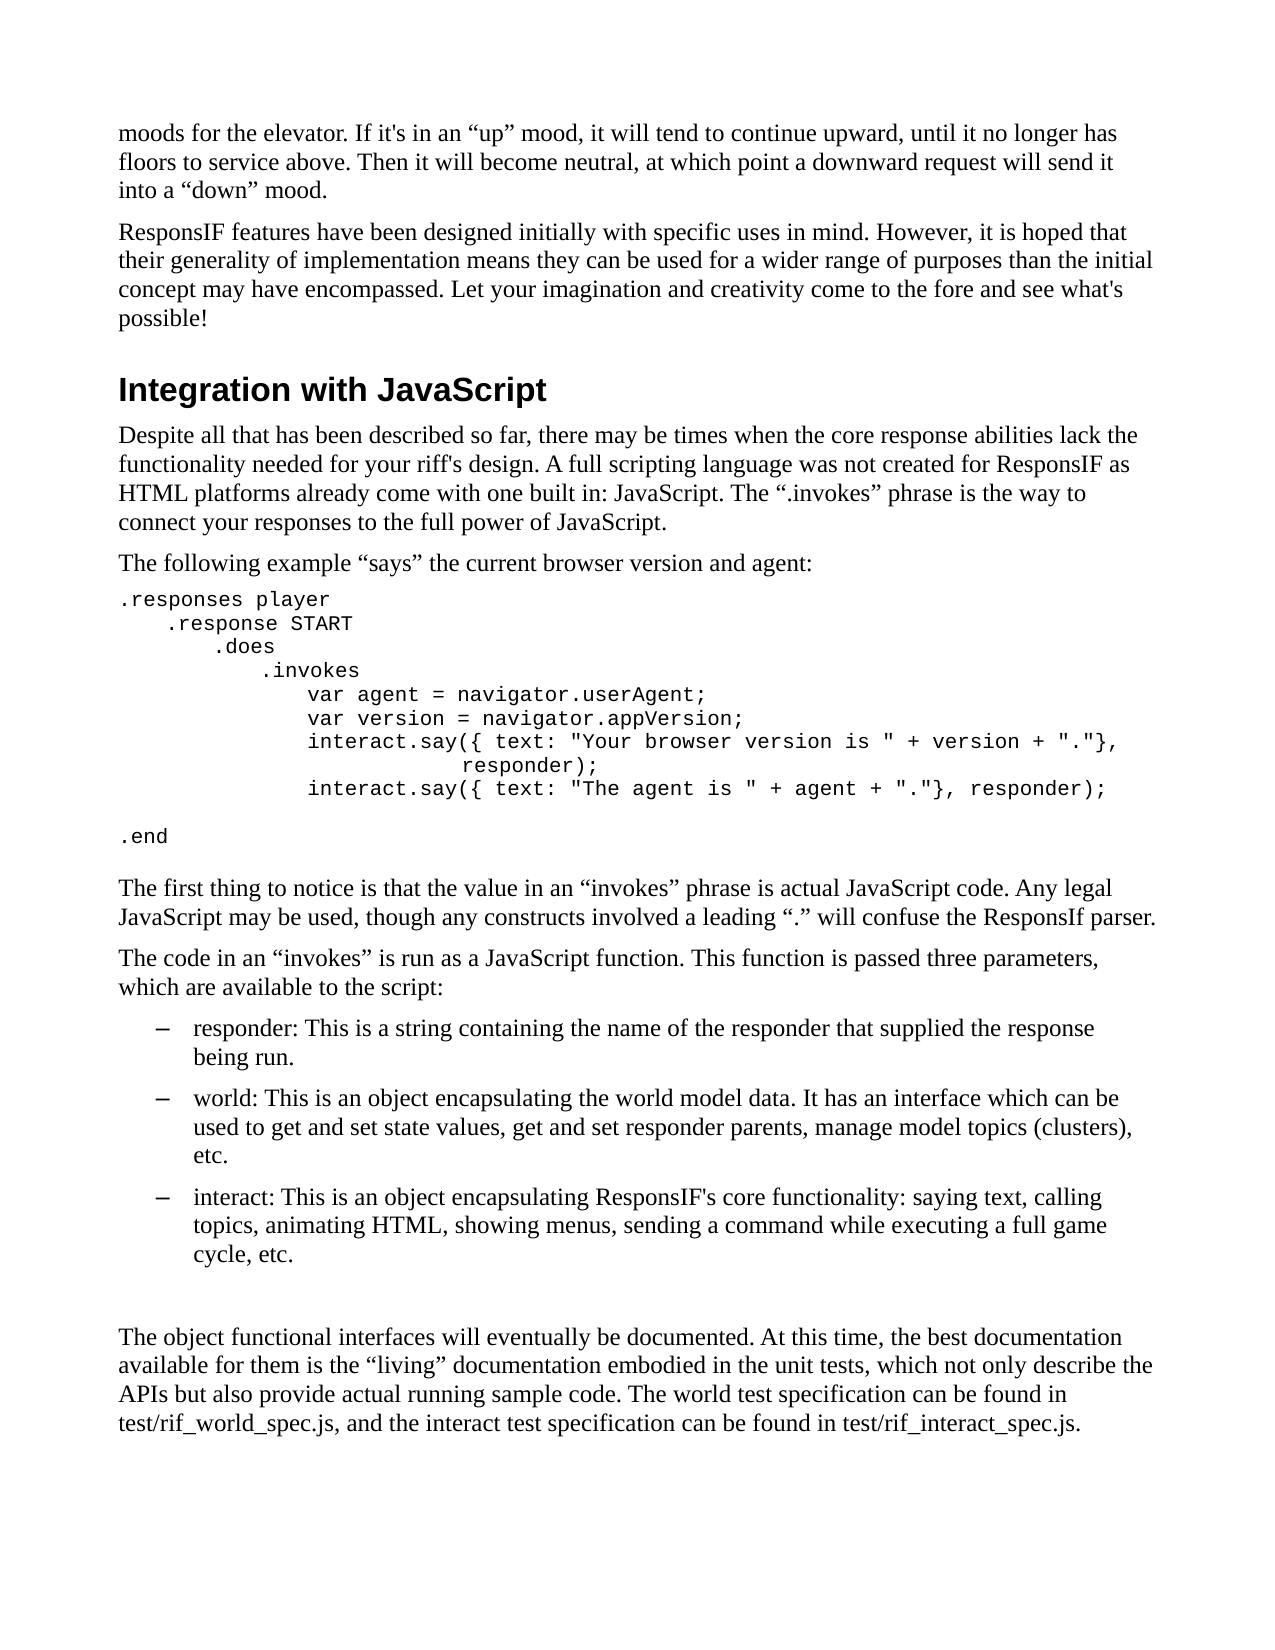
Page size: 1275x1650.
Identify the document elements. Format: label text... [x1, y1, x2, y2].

text interact.say({ text: "The agent is " + agent + "."}, responder); [118, 778, 1157, 802]
list world: This is an object encapsulating the world model data. It has an interface which can be used to get and set state values, get and set responder parents, manage model topics (clusters), etc. [156, 1083, 1157, 1169]
text var version = navigator.appVersion; [118, 707, 1157, 731]
text Despite all that has been described so far, there may be times when the core response abilities lack the functionality needed for your riff's design. A full scripting language was not created for ResponsIF as HTML platforms already come with one built in: JavaScript. The “.invokes” phrase is the way to connect your responses to the full power of JavaScript. [118, 421, 1157, 536]
text .responses player [118, 589, 1157, 613]
text ResponsIF features have been designed initially with specific uses in mind. However, it is hoped that their generality of implementation means they can be used for a wider range of purposes than the initial concept may have encompassed. Let your imagination and creativity come to the fore and see what's possible! [118, 217, 1157, 332]
text The object functional interfaces will eventually be documented. At this time, the best documentation available for them is the “living” documentation embodied in the unit tests, which not only describe the APIs but also provide actual running sample code. The world test specification can be found in test/rif_world_spec.js, and the interact test specification can be found in test/rif_interact_spec.js. [118, 1322, 1157, 1437]
text The following example “says” the current browser version and agent: [118, 548, 1157, 577]
text moods for the elevator. If it's in an “up” mood, it will tend to continue upward, until it no longer has floors to service above. Then it will become neutral, at which point a downward request will send it into a “down” mood. [118, 118, 1157, 204]
text The code in an “invokes” is run as a JavaScript function. This function is passed three parameters, which are available to the script: [118, 943, 1157, 1001]
text responder); [118, 755, 1157, 778]
list interact: This is an object encapsulating ResponsIF's core functionality: saying text, calling topics, animating HTML, showing menus, sending a command while executing a full game cycle, etc. [156, 1182, 1157, 1268]
text .end [118, 826, 1157, 849]
list responder: This is a string containing the name of the responder that supplied the response being run. [156, 1013, 1157, 1071]
subtitle Integration with JavaScript [118, 369, 1157, 408]
text interact.say({ text: "Your browser version is " + version + "."}, [118, 731, 1157, 755]
text .invokes [118, 660, 1157, 684]
text var agent = navigator.userAgent; [118, 684, 1157, 707]
text .does [118, 637, 1157, 660]
text The first thing to notice is that the value in an “invokes” phrase is actual JavaScript code. Any legal JavaScript may be used, though any constructs involved a leading “.” will confuse the ResponsIf parser. [118, 873, 1157, 931]
text .response START [118, 613, 1157, 637]
